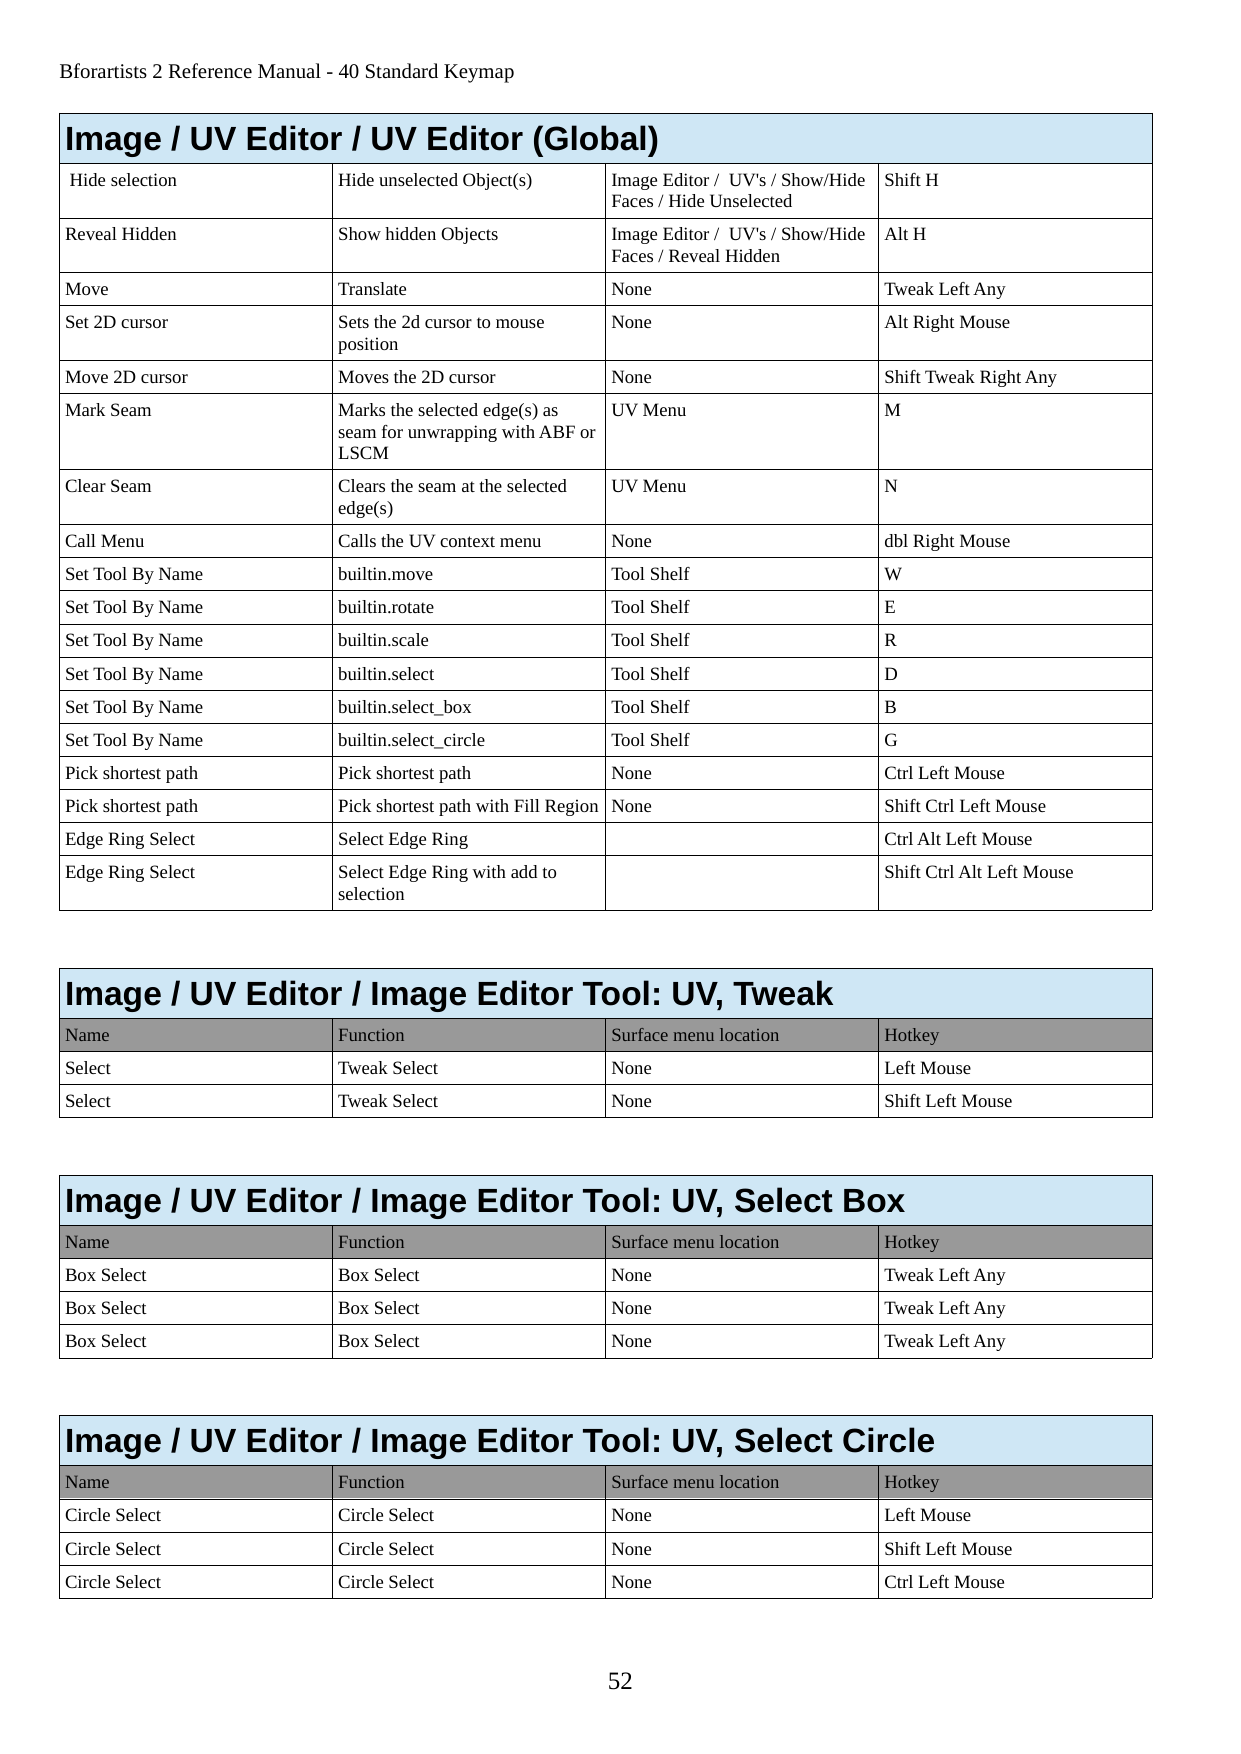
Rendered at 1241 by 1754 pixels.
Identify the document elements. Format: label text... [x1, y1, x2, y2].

table_cell None [606, 525, 878, 557]
table_cell Tweak Left Any [879, 273, 1152, 305]
table_cell Moves the 2D cursor [333, 361, 605, 393]
table_cell D [879, 658, 1152, 690]
table_cell Circle Select [333, 1500, 605, 1532]
table_cell Pick shortest path [60, 790, 332, 822]
table_cell None [606, 1325, 878, 1357]
table_cell Move [60, 273, 332, 305]
table_cell Edge Ring Select [60, 823, 332, 855]
table_cell Tool Shelf [606, 591, 878, 623]
table_cell Circle Select [60, 1566, 332, 1598]
table_cell None [606, 790, 878, 822]
table_cell Tool Shelf [606, 558, 878, 590]
table_cell Tweak Select [333, 1052, 605, 1084]
table_header Image / UV Editor / UV Editor (Global) [60, 114, 1152, 163]
table_cell Function [333, 1226, 605, 1258]
table_cell None [606, 1259, 878, 1291]
table_cell Move 2D cursor [60, 361, 332, 393]
table_cell Clears the seam at the selected edge(s) [333, 470, 605, 524]
table_cell Alt Right Mouse [879, 306, 1152, 360]
table_cell Pick shortest path [60, 757, 332, 789]
table_cell Shift Left Mouse [879, 1085, 1152, 1117]
table_cell Surface menu location [606, 1466, 878, 1498]
table_cell Show hidden Objects [333, 219, 605, 272]
table_cell builtin.scale [333, 625, 605, 657]
table_cell Alt H [879, 219, 1152, 272]
table_cell Sets the 2d cursor to mouse position [333, 306, 605, 360]
table_cell Box Select [60, 1325, 332, 1357]
table_cell Clear Seam [60, 470, 332, 524]
table_cell Surface menu location [606, 1019, 878, 1051]
table_cell None [606, 1533, 878, 1565]
table_cell Select [60, 1052, 332, 1084]
table_cell builtin.select [333, 658, 605, 690]
table_cell Box Select [333, 1292, 605, 1324]
table_cell Set 2D cursor [60, 306, 332, 360]
table_cell W [879, 558, 1152, 590]
table_header Image / UV Editor / Image Editor Tool: UV, Select Box [60, 1176, 1152, 1225]
table_header Image / UV Editor / Image Editor Tool: UV, Tweak [60, 969, 1152, 1018]
table_cell Pick shortest path with Fill Region [333, 790, 605, 822]
table_cell Set Tool By Name [60, 558, 332, 590]
table_cell Surface menu location [606, 1226, 878, 1258]
table_cell None [606, 1292, 878, 1324]
table_cell builtin.select_box [333, 691, 605, 723]
table_cell builtin.rotate [333, 591, 605, 623]
table_cell Shift Ctrl Alt Left Mouse [879, 856, 1152, 910]
table_cell Shift Ctrl Left Mouse [879, 790, 1152, 822]
table_cell [606, 823, 878, 855]
table_cell Set Tool By Name [60, 724, 332, 756]
table_cell Circle Select [60, 1533, 332, 1565]
table_cell Name [60, 1226, 332, 1258]
table_cell Left Mouse [879, 1052, 1152, 1084]
table_cell Hotkey [879, 1226, 1152, 1258]
table_cell Circle Select [333, 1533, 605, 1565]
table_cell Circle Select [60, 1500, 332, 1532]
table_cell Left Mouse [879, 1500, 1152, 1532]
table_cell None [606, 1500, 878, 1532]
table_cell Box Select [60, 1259, 332, 1291]
table_cell Set Tool By Name [60, 658, 332, 690]
table_cell Ctrl Left Mouse [879, 1566, 1152, 1598]
table_cell dbl Right Mouse [879, 525, 1152, 557]
table_cell None [606, 1566, 878, 1598]
table_cell Pick shortest path [333, 757, 605, 789]
table_cell N [879, 470, 1152, 524]
table_cell Box Select [333, 1325, 605, 1357]
table_cell Image Editor / UV's / Show/Hide Faces / Reveal Hidden [606, 219, 878, 272]
table_cell Shift Tweak Right Any [879, 361, 1152, 393]
table_cell builtin.select_circle [333, 724, 605, 756]
table_cell Hide unselected Object(s) [333, 164, 605, 217]
table_cell UV Menu [606, 394, 878, 469]
table_cell B [879, 691, 1152, 723]
table_cell Translate [333, 273, 605, 305]
table_cell Box Select [60, 1292, 332, 1324]
table_cell Circle Select [333, 1566, 605, 1598]
table_cell Tool Shelf [606, 625, 878, 657]
table_cell Set Tool By Name [60, 591, 332, 623]
table_cell Select Edge Ring with add to selection [333, 856, 605, 910]
table_cell Tweak Left Any [879, 1259, 1152, 1291]
table_cell Hotkey [879, 1019, 1152, 1051]
table_cell Edge Ring Select [60, 856, 332, 910]
table_cell Tweak Left Any [879, 1325, 1152, 1357]
table_cell M [879, 394, 1152, 469]
table_cell Set Tool By Name [60, 691, 332, 723]
table_cell UV Menu [606, 470, 878, 524]
table_cell None [606, 306, 878, 360]
table_cell Name [60, 1466, 332, 1498]
table_cell Tool Shelf [606, 691, 878, 723]
table_cell builtin.move [333, 558, 605, 590]
table_cell Calls the UV context menu [333, 525, 605, 557]
table_cell Call Menu [60, 525, 332, 557]
table_header Image / UV Editor / Image Editor Tool: UV, Select Circle [60, 1416, 1152, 1465]
table_cell Shift Left Mouse [879, 1533, 1152, 1565]
table_cell [606, 856, 878, 910]
table_cell Tweak Select [333, 1085, 605, 1117]
table_cell Reveal Hidden [60, 219, 332, 272]
table_cell Hide selection [60, 164, 332, 217]
table_cell Set Tool By Name [60, 625, 332, 657]
table_cell Name [60, 1019, 332, 1051]
table_cell Function [333, 1019, 605, 1051]
table_cell Select [60, 1085, 332, 1117]
table_cell Function [333, 1466, 605, 1498]
table_cell Hotkey [879, 1466, 1152, 1498]
table_cell Tweak Left Any [879, 1292, 1152, 1324]
table_cell None [606, 1085, 878, 1117]
table_cell Tool Shelf [606, 724, 878, 756]
table_cell None [606, 273, 878, 305]
table_cell None [606, 1052, 878, 1084]
table_cell Marks the selected edge(s) as seam for unwrapping with ABF or LSCM [333, 394, 605, 469]
table_cell None [606, 757, 878, 789]
table_cell E [879, 591, 1152, 623]
table_cell Box Select [333, 1259, 605, 1291]
table_cell None [606, 361, 878, 393]
table_cell Ctrl Left Mouse [879, 757, 1152, 789]
table_cell Ctrl Alt Left Mouse [879, 823, 1152, 855]
table_cell R [879, 625, 1152, 657]
table_cell Tool Shelf [606, 658, 878, 690]
table_cell Select Edge Ring [333, 823, 605, 855]
table_cell Shift H [879, 164, 1152, 217]
table_cell G [879, 724, 1152, 756]
table_cell Image Editor / UV's / Show/Hide Faces / Hide Unselected [606, 164, 878, 217]
table_cell Mark Seam [60, 394, 332, 469]
